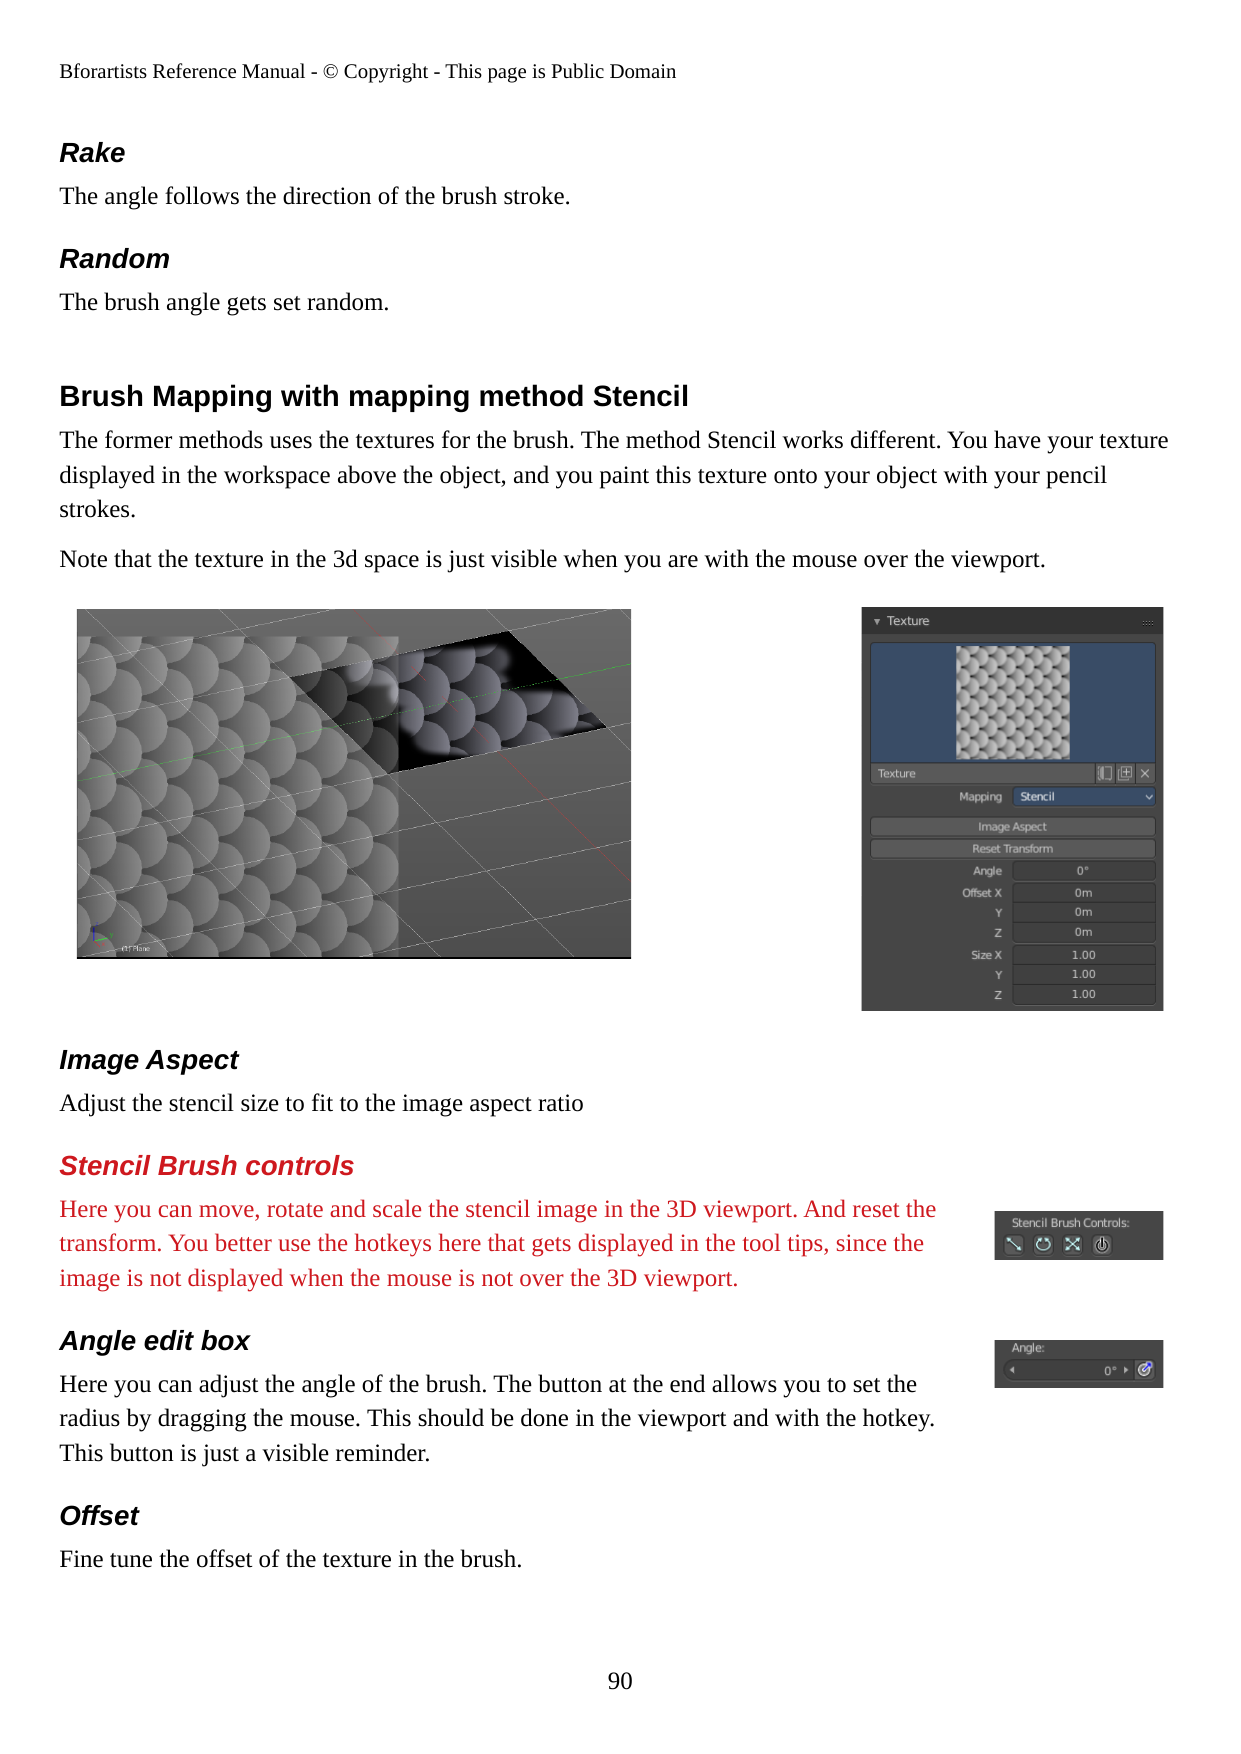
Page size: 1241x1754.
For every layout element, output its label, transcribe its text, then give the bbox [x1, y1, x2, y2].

text Here you can move, rotate and scale the stencil image in the 3D viewport. And reset the transform. You better use the hotkeys here that gets displayed in the tool tips, since the image is not displayed when the mouse is not over the 3D viewport. [59, 1194, 1181, 1292]
subtitle Offset [59, 1499, 1181, 1531]
text The former methods uses the textures for the brush. The method Stencil works different. You have your texture displayed in the workspace above the object, and you paint this texture onto your object with your pencil strokes. [59, 426, 1181, 523]
subtitle Angle edit box [59, 1324, 1181, 1356]
text Note that the texture in the 3d space is just visible when you are with the mouse over the viewport. [59, 544, 1181, 572]
text The angle follows the direction of the brush stroke. [59, 181, 1181, 210]
picture [994, 1340, 1164, 1388]
text Here you can adjust the angle of the brush. The button at the end allows you to set the radius by dragging the mouse. This should be done in the viewport and with the hotkey. This button is just a visible reminder. [59, 1369, 1181, 1467]
picture [861, 607, 1164, 1011]
subtitle Stencil Brush controls [59, 1149, 1181, 1181]
subtitle Image Aspect [59, 1044, 1181, 1076]
subtitle Brush Mapping with mapping method Stencil [59, 379, 1181, 413]
text The brush angle gets set random. [59, 287, 1181, 316]
picture [76, 609, 632, 959]
text Fine tune the offset of the texture in the brush. [59, 1544, 1181, 1572]
subtitle Rake [59, 137, 1181, 168]
picture [994, 1211, 1164, 1260]
text Adjust the stencil size to fit to the image aspect ratio [59, 1088, 1181, 1117]
subtitle Random [59, 243, 1181, 274]
